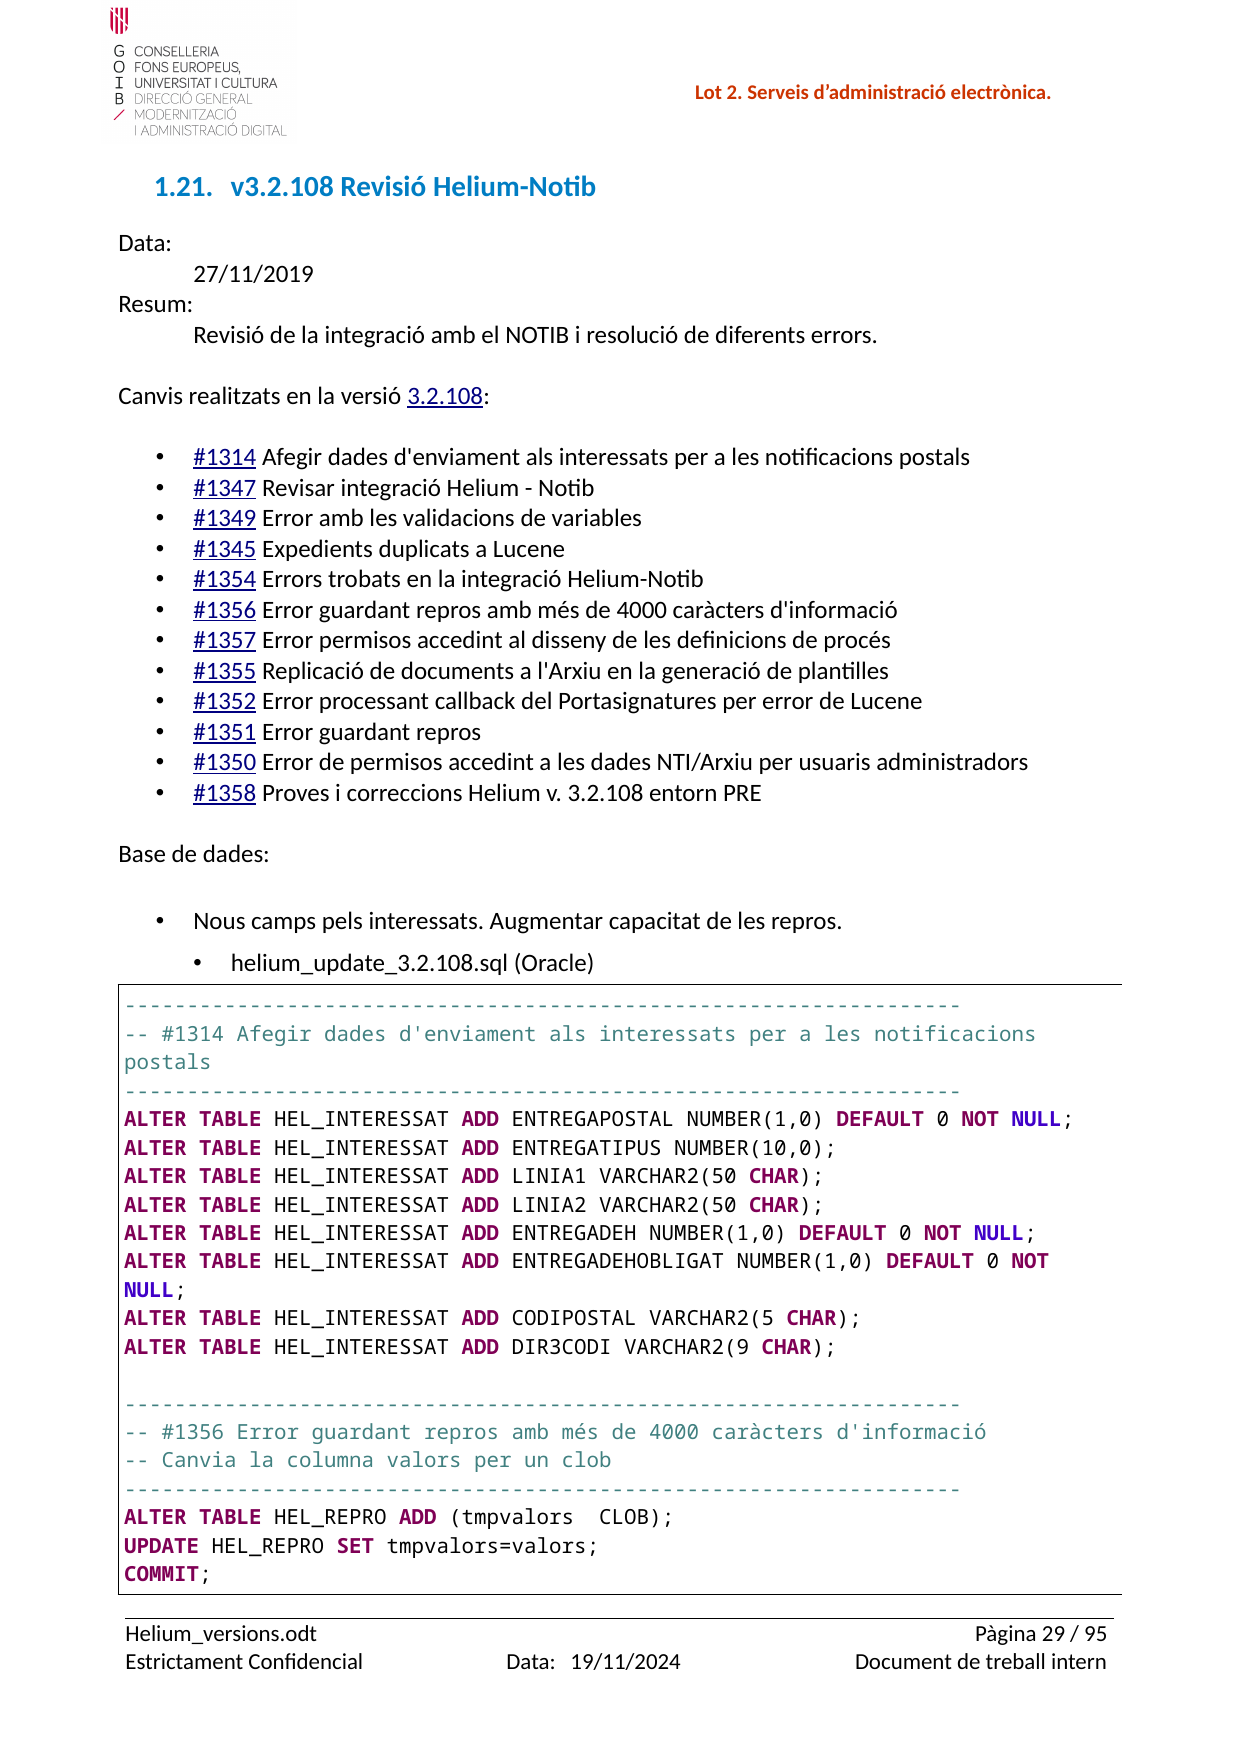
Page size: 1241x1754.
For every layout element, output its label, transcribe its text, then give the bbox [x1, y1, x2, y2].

text Data: [118, 228, 1122, 258]
table_header ------------------------------------------------------------------- -- #1314 Afegir dades d'enviament als interessats per a les notificacions postals ------------------------------------------------------------------- ALTER TABLE HEL_INTERESSAT ADD ENTREGAPOSTAL NUMBER(1,0) DEFAULT 0 NOT NULL; ALTER TABLE HEL_INTERESSAT ADD ENTREGATIPUS NUMBER(10,0); ALTER TABLE HEL_INTERESSAT ADD LINIA1 VARCHAR2(50 CHAR); ALTER TABLE HEL_INTERESSAT ADD LINIA2 VARCHAR2(50 CHAR); ALTER TABLE HEL_INTERESSAT ADD ENTREGADEH NUMBER(1,0) DEFAULT 0 NOT NULL; ALTER TABLE HEL_INTERESSAT ADD ENTREGADEHOBLIGAT NUMBER(1,0) DEFAULT 0 NOT NULL; ALTER TABLE HEL_INTERESSAT ADD CODIPOSTAL VARCHAR2(5 CHAR); ALTER TABLE HEL_INTERESSAT ADD DIR3CODI VARCHAR2(9 CHAR); ------------------------------------------------------------------- -- #1356 Error guardant repros amb més de 4000 caràcters d'informació -- Canvia la columna valors per un clob ------------------------------------------------------------------- ALTER TABLE HEL_REPRO ADD (tmpvalors CLOB); UPDATE HEL_REPRO SET tmpvalors=valors; COMMIT; [119, 985, 1122, 1593]
list #1354 Errors trobats en la integració Helium-Notib [156, 563, 1122, 594]
list #1345 Expedients duplicats a Lucene [156, 533, 1122, 563]
list #1314 Afegir dades d'enviament als interessats per a les notificacions postals [156, 441, 1122, 472]
list #1347 Revisar integració Helium - Notib [156, 472, 1122, 502]
subtitle v3.2.108 Revisió Helium-Notib [153, 168, 1122, 204]
list #1351 Error guardant repros [156, 716, 1122, 746]
list #1358 Proves i correccions Helium v. 3.2.108 entorn PRE [156, 777, 1122, 807]
list #1350 Error de permisos accedint a les dades NTI/Arxiu per usuaris administradors [156, 746, 1122, 777]
text Resum: [118, 289, 1122, 319]
list #1352 Error processant callback del Portasignatures per error de Lucene [156, 685, 1122, 716]
text 27/11/2019 [118, 258, 1122, 289]
list #1349 Error amb les validacions de variables [156, 502, 1122, 533]
list #1357 Error permisos accedint al disseny de les definicions de procés [156, 624, 1122, 655]
text Base de dades: [118, 838, 1122, 868]
text Revisió de la integració amb el NOTIB i resolució de diferents errors. [118, 319, 1122, 350]
picture [100, 0, 297, 144]
list helium_update_3.2.108.sql (Oracle) [193, 947, 1122, 978]
text Canvis realitzats en la versió 3.2.108: [118, 380, 1122, 411]
list Nous camps pels interessats. Augmentar capacitat de les repros. [156, 905, 1122, 936]
list #1356 Error guardant repros amb més de 4000 caràcters d'informació [156, 594, 1122, 624]
list #1355 Replicació de documents a l'Arxiu en la generació de plantilles [156, 655, 1122, 685]
